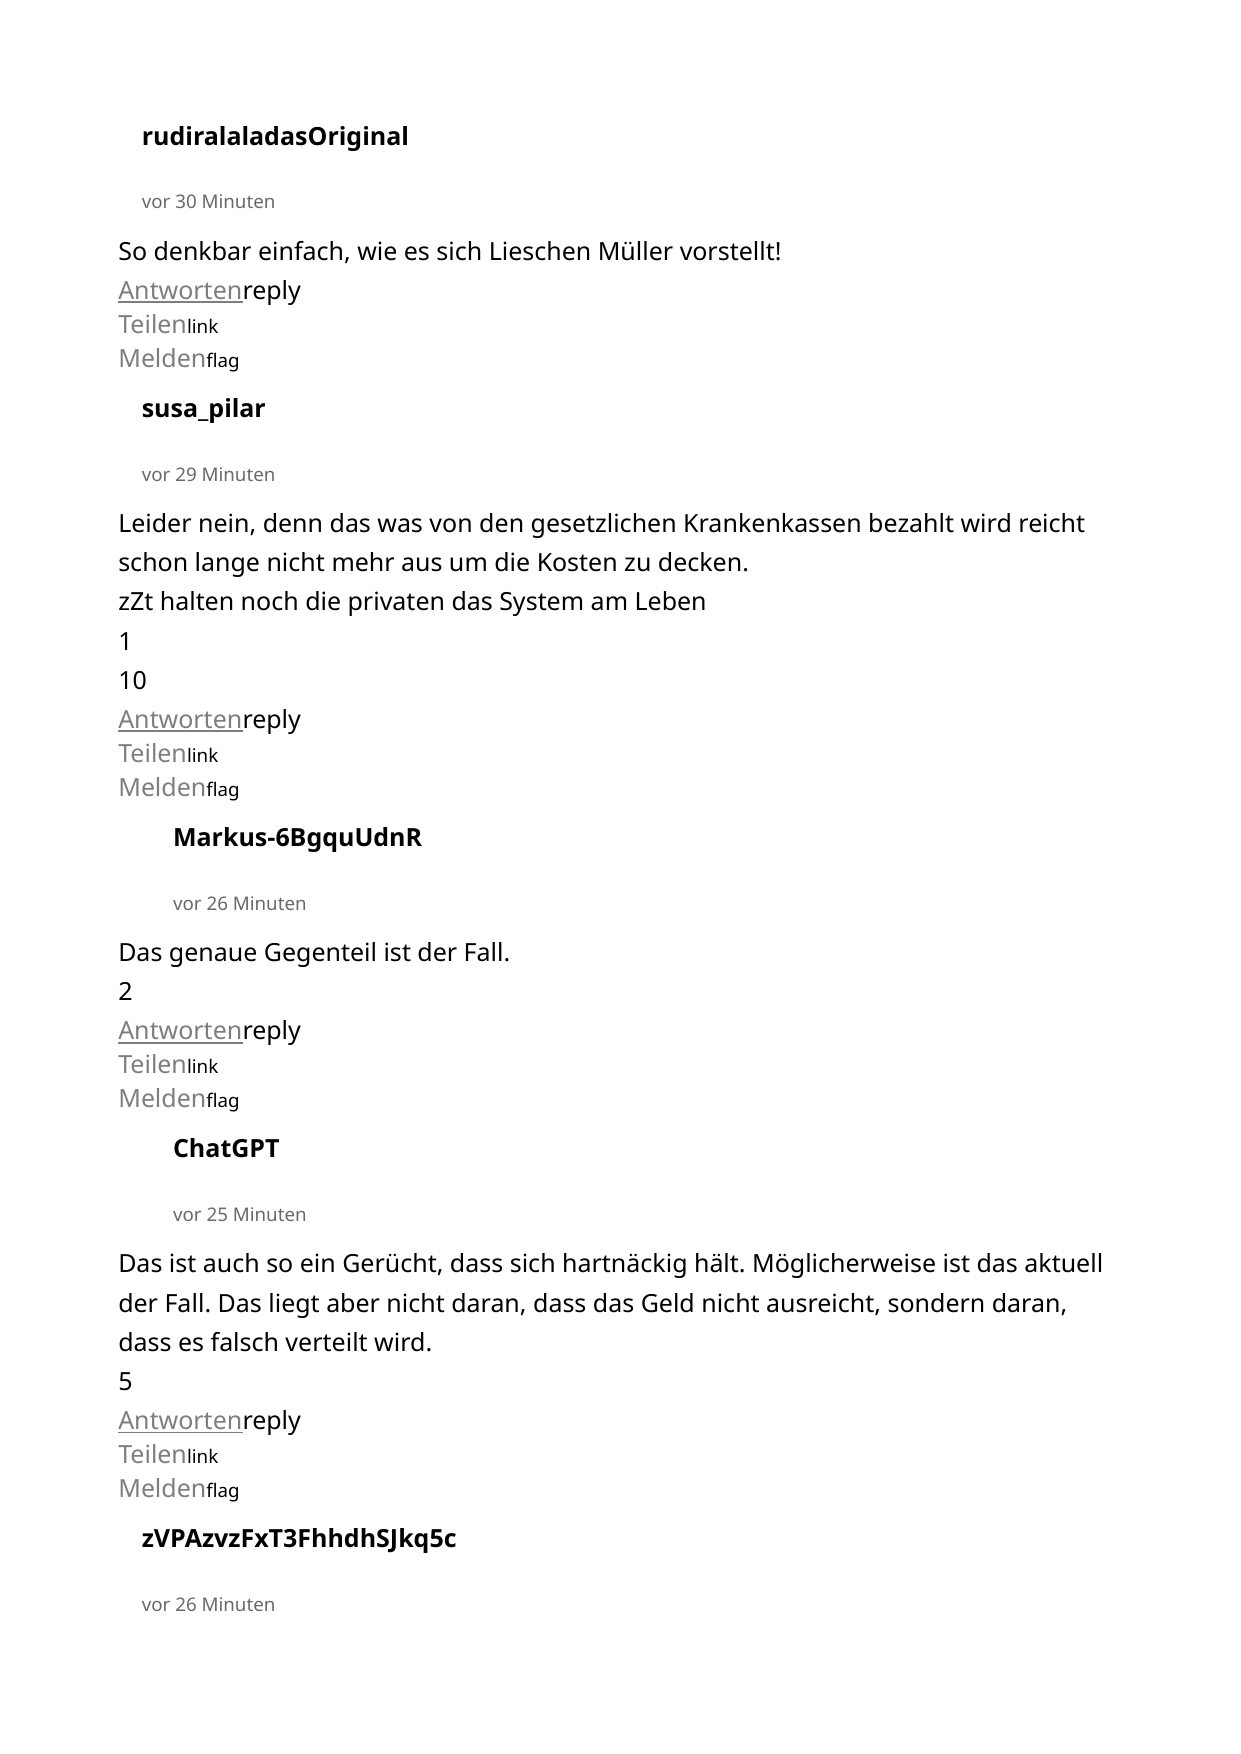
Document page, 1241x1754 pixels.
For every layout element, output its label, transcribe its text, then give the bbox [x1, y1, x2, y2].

text rudiralaladasOriginal [142, 118, 1114, 152]
text vor 30 Minuten [142, 188, 1117, 214]
text 1 [118, 623, 1122, 657]
text Antwortenreply [118, 1013, 1122, 1047]
text vor 26 Minuten [142, 1591, 1117, 1617]
text ChatGPT [173, 1131, 1114, 1165]
text 5 [118, 1364, 1122, 1398]
text Meldenflag [118, 1471, 1122, 1505]
text Antwortenreply [118, 273, 1122, 307]
text susa_pilar [142, 390, 1114, 424]
text Meldenflag [118, 1081, 1122, 1115]
text vor 29 Minuten [142, 461, 1117, 486]
text vor 26 Minuten [173, 890, 1117, 915]
text Antwortenreply [118, 1403, 1122, 1437]
text Teilenlink [118, 1437, 1122, 1471]
text So denkbar einfach, wie es sich Lieschen Müller vorstellt! [118, 233, 1122, 267]
text Das genaue Gegenteil ist der Fall. [118, 935, 1122, 969]
text Das ist auch so ein Gerücht, dass sich hartnäckig hält. Möglicherweise ist das aktuell der Fall. Das liegt aber nicht daran, dass das Geld nicht ausreicht, sondern daran, dass es falsch verteilt wird. [118, 1246, 1122, 1358]
text Antwortenreply [118, 702, 1122, 736]
text Leider nein, denn das was von den gesetzlichen Krankenkassen bezahlt wird reicht schon lange nicht mehr aus um die Kosten zu decken. zZt halten noch die privaten das System am Leben [118, 506, 1122, 618]
text Teilenlink [118, 1047, 1122, 1081]
text zVPAzvzFxT3FhhdhSJkq5c [142, 1521, 1114, 1555]
text Teilenlink [118, 736, 1122, 770]
text 2 [118, 974, 1122, 1008]
text 10 [118, 662, 1122, 696]
text Meldenflag [118, 341, 1122, 375]
text Meldenflag [118, 770, 1122, 804]
text Markus-6BgquUdnR [173, 819, 1114, 853]
text vor 25 Minuten [173, 1201, 1117, 1227]
text Teilenlink [118, 307, 1122, 341]
